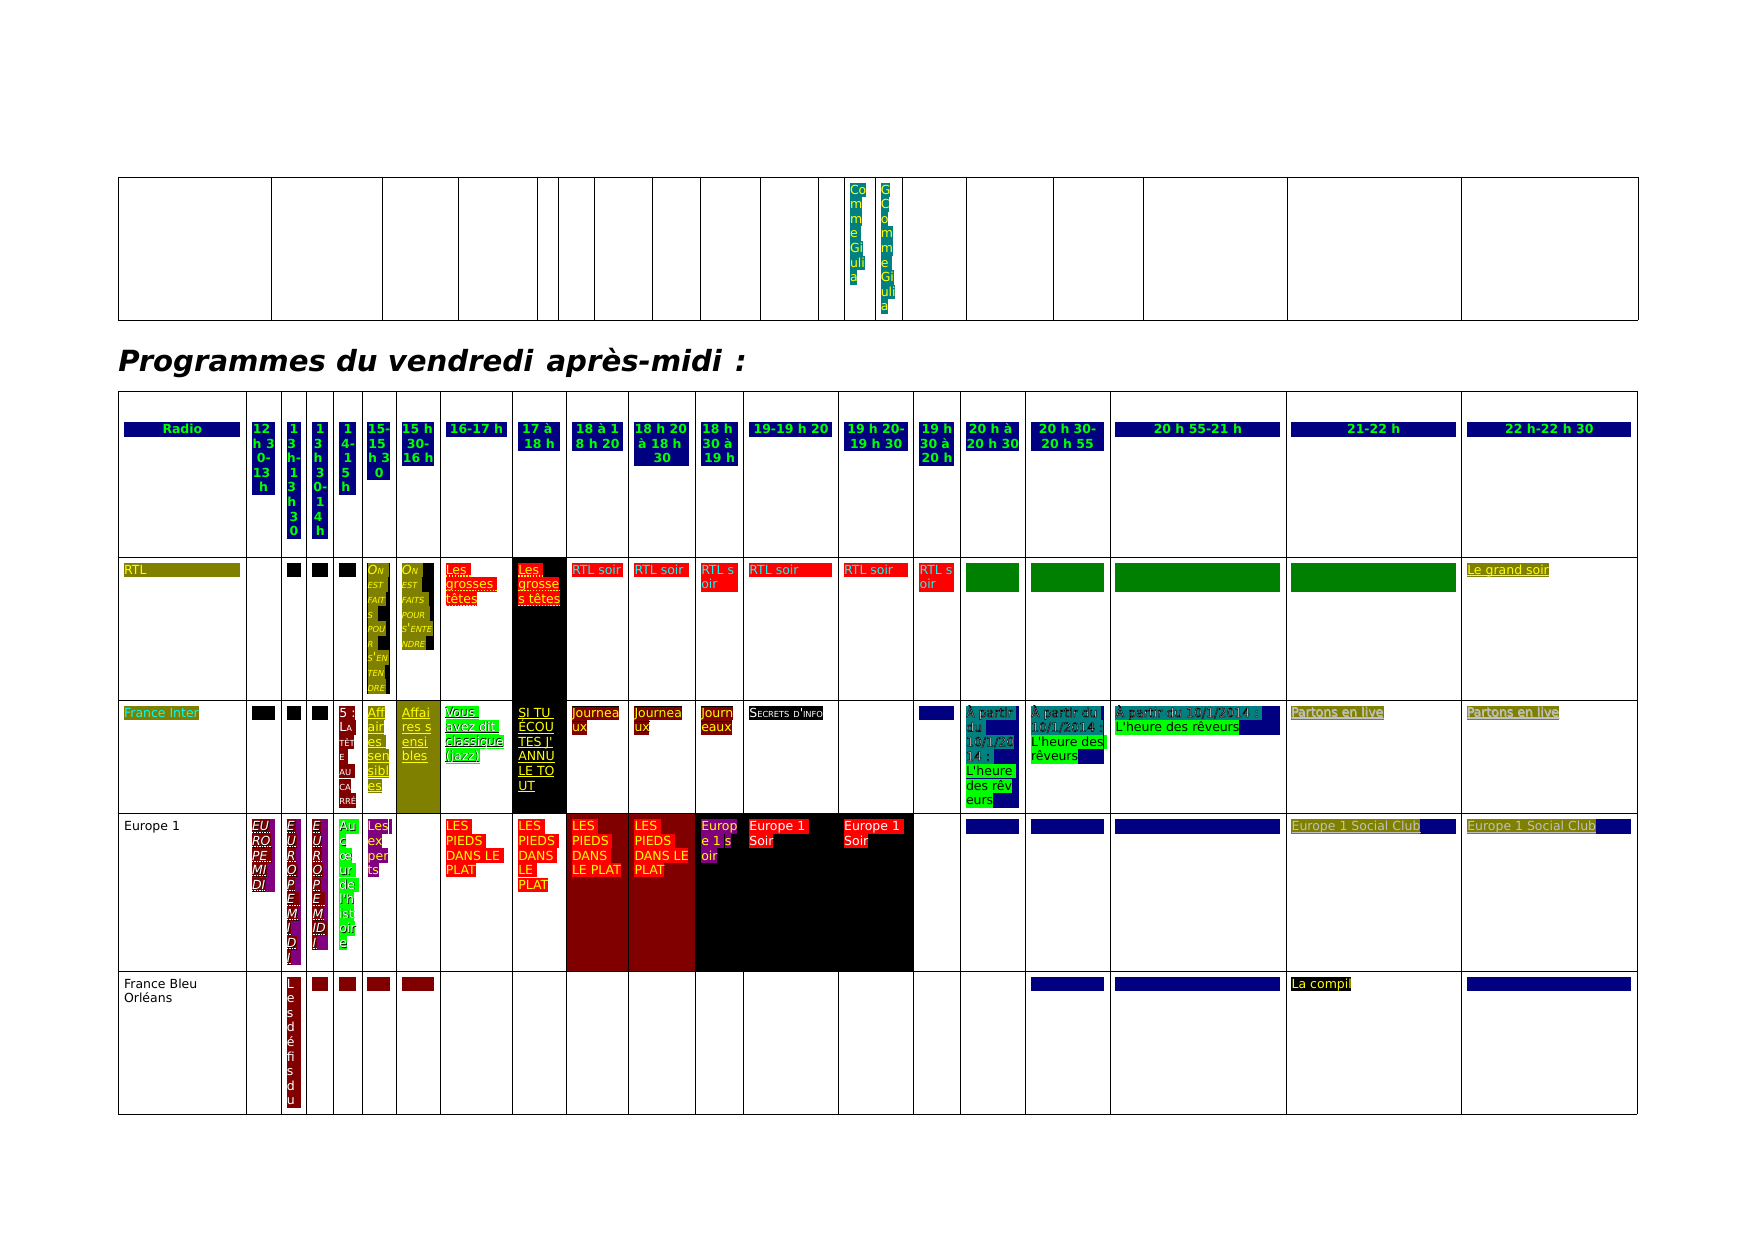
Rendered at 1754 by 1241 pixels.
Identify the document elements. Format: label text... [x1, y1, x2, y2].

table_cell [397, 972, 440, 1113]
table_header 20 h 30-20 h 55 [1026, 392, 1110, 557]
table_header 18 h 30 à 19 h [696, 392, 743, 557]
table_cell Au cœur de l'histoire [334, 814, 362, 971]
table_cell Secrets d'info [744, 701, 838, 813]
table_cell [595, 178, 652, 319]
table_cell RTL soir [629, 558, 695, 700]
table_cell Europe 1 [119, 814, 246, 971]
table_cell [744, 972, 838, 1113]
table_cell Europe 1 soir [744, 814, 838, 971]
table_cell [1462, 178, 1638, 319]
table_header Radio [119, 392, 246, 557]
table_cell Partons en live [1287, 701, 1461, 813]
table_cell [839, 701, 913, 813]
table_cell [961, 558, 1025, 700]
table_cell Europe midi [282, 814, 306, 971]
table_header 14-15 h [334, 392, 362, 557]
table_cell 5 : La tête au carré [334, 701, 362, 813]
table_header 20 h 55-21 h [1111, 392, 1286, 557]
table_cell Le grand soir [1462, 558, 1637, 700]
table_cell [653, 178, 700, 319]
table_cell On est faits pour s'entendre [363, 558, 396, 700]
table_cell comme Giulia [845, 178, 875, 319]
table_cell À partir du 10/1/2014 : L'heure des rêveurs [961, 701, 1025, 813]
table_cell [819, 178, 844, 319]
table_cell À partir du 10/1/2014 : L'heure des rêveurs [1111, 701, 1286, 813]
table_cell France Inter [119, 701, 246, 813]
table_header 15 h 30-16 h [397, 392, 440, 557]
table_cell À partir du 10/1/2014 : L'heure des rêveurs [1026, 701, 1110, 813]
table_cell Les défis du [282, 972, 306, 1113]
table_cell Affaires sensibles [397, 701, 440, 813]
table_cell [967, 178, 1053, 319]
table_cell Affaires sensibles [363, 701, 396, 813]
table_header 12 h 30-13 h [247, 392, 281, 557]
table_cell [914, 701, 960, 813]
table_cell [272, 178, 382, 319]
table_cell [1287, 558, 1461, 700]
table_cell [701, 178, 760, 319]
table_cell Les grosses têtes [513, 558, 566, 700]
table_cell [1111, 814, 1286, 971]
table_header 18 à 18 h 20 [567, 392, 628, 557]
table_cell [559, 178, 594, 319]
table_cell [903, 178, 966, 319]
table_cell On est faits pour s'entendre [397, 558, 440, 700]
table_header 20 h à 20 h 30 [961, 392, 1025, 557]
table_cell Vous avez dit classique (jazz) [441, 701, 512, 813]
table_cell [696, 972, 743, 1113]
table_cell RTL soir [696, 558, 743, 700]
table_cell [441, 972, 512, 1113]
table_cell [1462, 972, 1637, 1113]
table_header 13 h 30-14 h [307, 392, 333, 557]
table_cell LES PIEDS DANS LE PLAT [441, 814, 512, 971]
table_cell [961, 814, 1025, 971]
table_cell [513, 972, 566, 1113]
table_cell [334, 972, 362, 1113]
table_cell [247, 701, 281, 813]
table_cell [961, 972, 1025, 1113]
table_cell [307, 558, 333, 700]
table_cell [567, 972, 628, 1113]
table_cell [1026, 814, 1110, 971]
table_cell [1288, 178, 1461, 319]
table_cell [282, 701, 306, 813]
table_header 16-17 h [441, 392, 512, 557]
table_cell Journeaux [629, 701, 695, 813]
table_cell [1144, 178, 1287, 319]
table_cell [914, 814, 960, 971]
table_cell Europe 1 Social Club [1462, 814, 1637, 971]
table_cell [1054, 178, 1143, 319]
table_header 17 à 18 h [513, 392, 566, 557]
table_cell [363, 972, 396, 1113]
table_cell Les grosses têtes [441, 558, 512, 700]
table_cell [334, 558, 362, 700]
table_cell Partons en live [1462, 701, 1637, 813]
table_cell Europe 1 soir [696, 814, 743, 971]
table_cell Europe 1 Social Club [1287, 814, 1461, 971]
table_header 22 h-22 h 30 [1462, 392, 1637, 557]
table_cell [1111, 972, 1286, 1113]
table_header 15-15 h 30 [363, 392, 396, 557]
table_cell LES PIEDS DANS LE PLAT [567, 814, 628, 971]
table_cell Europe midi [307, 814, 333, 971]
table_header 19-19 h 20 [744, 392, 838, 557]
table_cell [307, 701, 333, 813]
table_header 21-22 h [1287, 392, 1461, 557]
table_header 19 h 30 à 20 h [914, 392, 960, 557]
table_cell [538, 178, 558, 319]
table_cell [629, 972, 695, 1113]
table_cell [1026, 558, 1110, 700]
table_cell Si tu écoutes j'annule tout [513, 701, 566, 813]
table_header 18 h 20 à 18 h 30 [629, 392, 695, 557]
table_cell [247, 972, 281, 1113]
table_cell RTL soir [567, 558, 628, 700]
table_cell [397, 814, 440, 971]
table_cell LES PIEDS DANS LE PLAT [513, 814, 566, 971]
table_cell LES PIEDS DANS LE PLAT [629, 814, 695, 971]
table_cell Europe 1 soir [839, 814, 913, 971]
table_cell [119, 178, 271, 319]
table_cell G comme Giulia [876, 178, 902, 319]
table_cell RTL [119, 558, 246, 700]
table_cell Europe midi [247, 814, 281, 971]
table_cell [1111, 558, 1286, 700]
table_header 13 h-13 h 30 [282, 392, 306, 557]
table_cell RTL soir [839, 558, 913, 700]
table_cell RTL soir [914, 558, 960, 700]
table_cell [383, 178, 458, 319]
table_cell [761, 178, 818, 319]
table_cell Les experts [363, 814, 396, 971]
table_cell [914, 972, 960, 1113]
table_cell [282, 558, 306, 700]
table_cell France Bleu Orléans [119, 972, 246, 1113]
table_cell Journeaux [696, 701, 743, 813]
table_header 19 h 20-19 h 30 [839, 392, 913, 557]
table_cell [839, 972, 913, 1113]
table_cell RTL soir [744, 558, 838, 700]
table_cell [307, 972, 333, 1113]
table_cell [459, 178, 537, 319]
table_cell La compil [1287, 972, 1461, 1113]
table_cell Journeaux [567, 701, 628, 813]
subtitle Programmes du vendredi après-midi : [118, 345, 1636, 379]
table_cell [247, 558, 281, 700]
table_cell [1026, 972, 1110, 1113]
